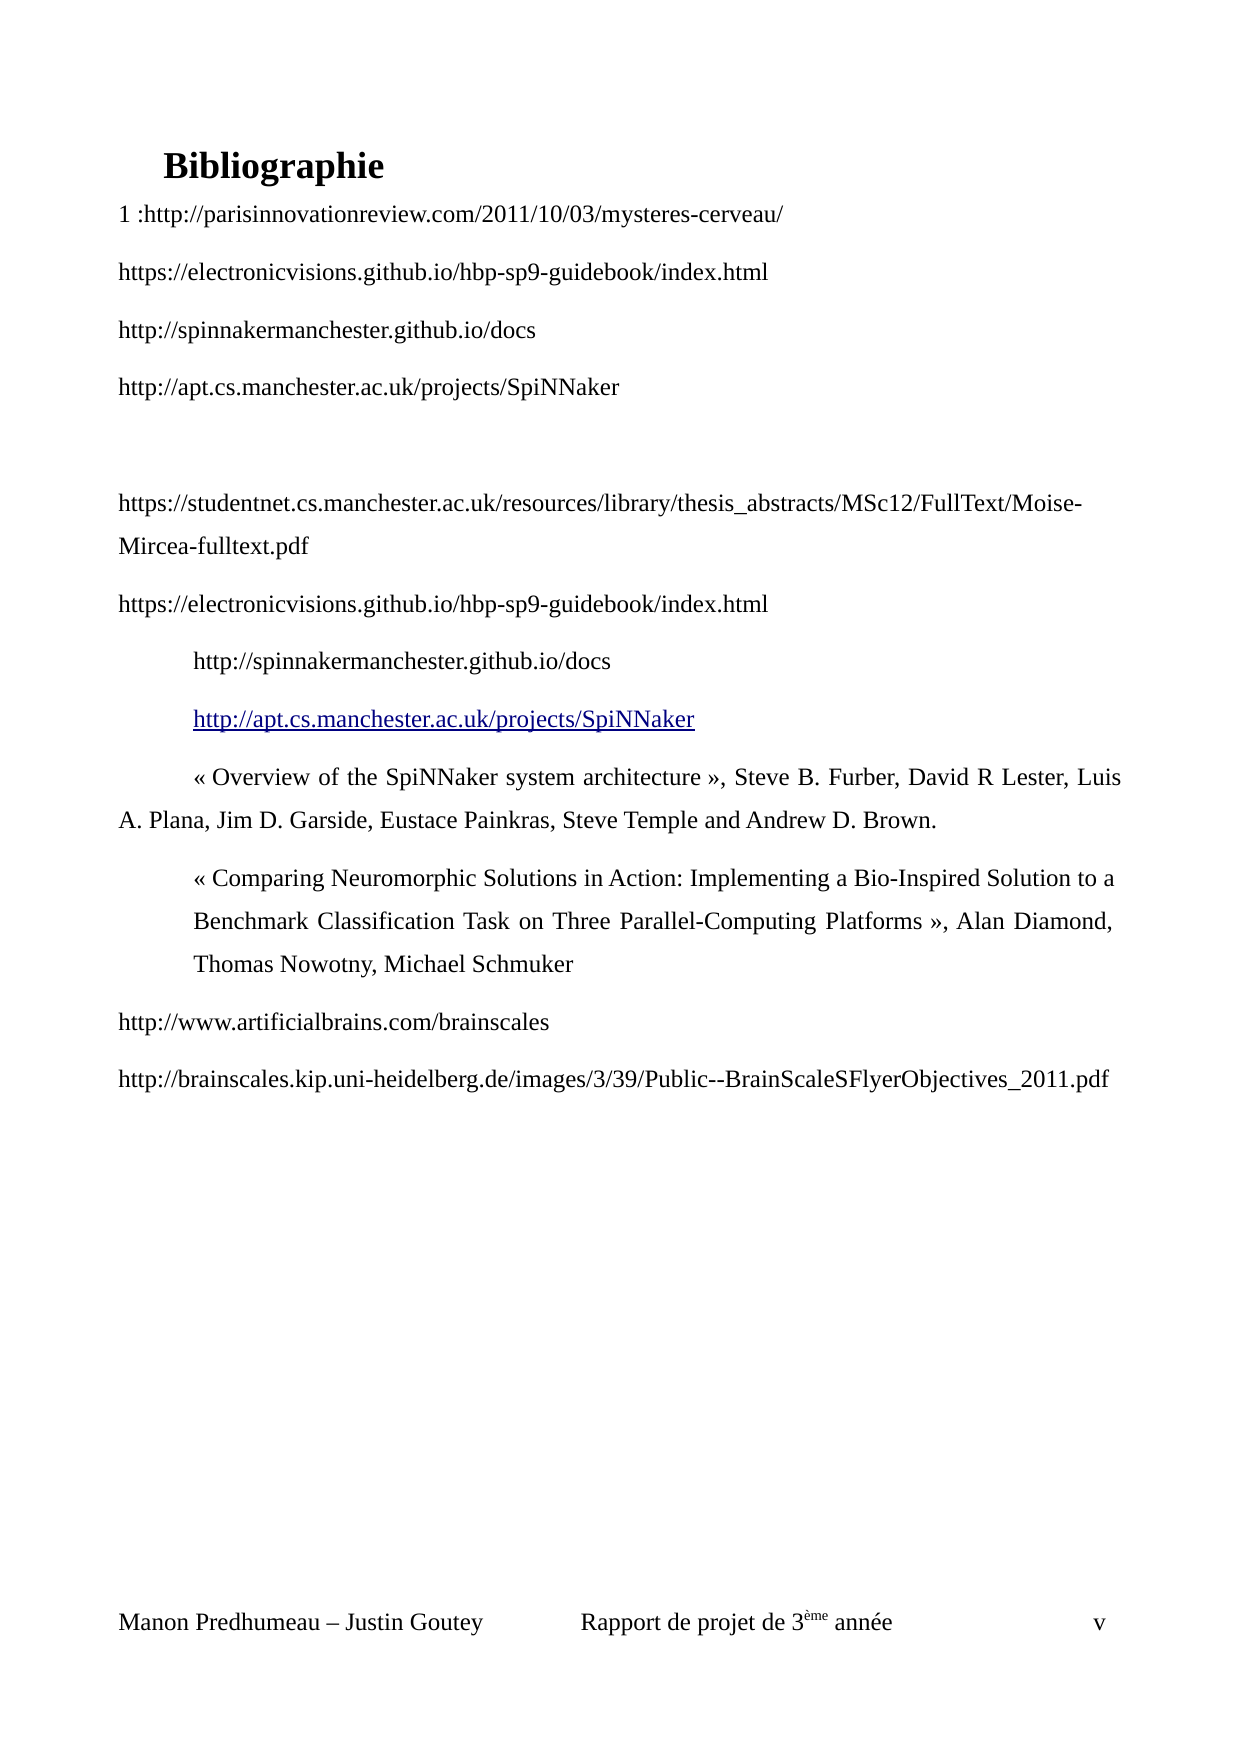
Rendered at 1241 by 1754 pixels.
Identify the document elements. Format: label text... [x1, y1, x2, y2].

text http://spinnakermanchester.github.io/docs [118, 646, 1122, 675]
text https://electronicvisions.github.io/hbp-sp9-guidebook/index.html [118, 257, 1122, 286]
text http://brainscales.kip.uni-heidelberg.de/images/3/39/Public--BrainScaleSFlyerObjectives_2011.pdf [118, 1064, 1122, 1093]
subtitle Bibliographie [118, 143, 1122, 187]
text http://apt.cs.manchester.ac.uk/projects/SpiNNaker [118, 372, 1122, 401]
text « Comparing Neuromorphic Solutions in Action: Implementing a Bio-Inspired Solution to a Benchmark Classification Task on Three Parallel-Computing Platforms », Alan Diamond, Thomas Nowotny, Michael Schmuker [118, 863, 1122, 978]
text http://apt.cs.manchester.ac.uk/projects/SpiNNaker [118, 704, 1122, 733]
text http://spinnakermanchester.github.io/docs [118, 315, 1122, 343]
text « Overview of the SpiNNaker system architecture », Steve B. Furber, David R Lester, Luis A. Plana, Jim D. Garside, Eustace Painkras, Steve Temple and Andrew D. Brown. [118, 762, 1122, 834]
text https://studentnet.cs.manchester.ac.uk/resources/library/thesis_abstracts/MSc12/FullText/Moise-Mircea-fulltext.pdf [118, 488, 1122, 560]
text https://electronicvisions.github.io/hbp-sp9-guidebook/index.html [118, 589, 1122, 617]
text 1 :http://parisinnovationreview.com/2011/10/03/mysteres-cerveau/ [118, 199, 1122, 228]
text http://www.artificialbrains.com/brainscales [118, 1007, 1122, 1035]
